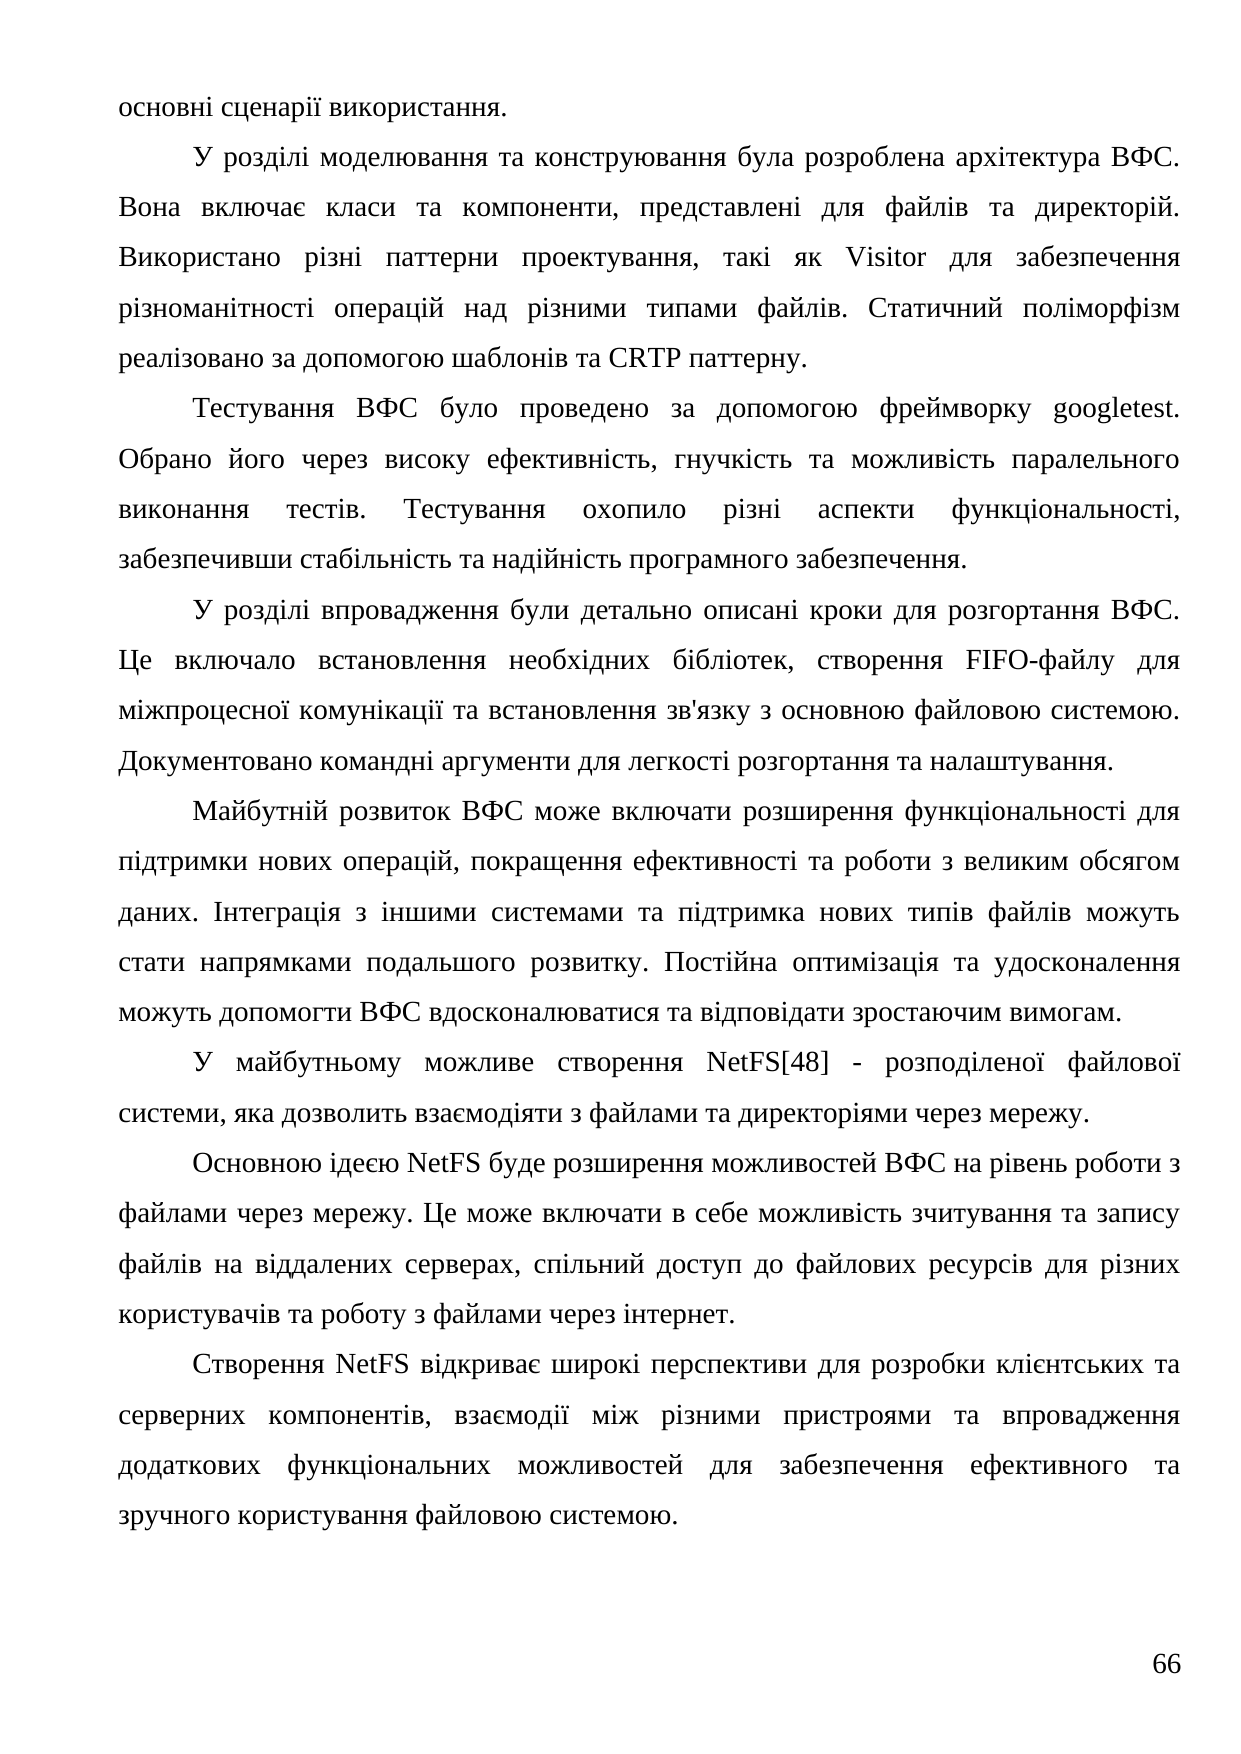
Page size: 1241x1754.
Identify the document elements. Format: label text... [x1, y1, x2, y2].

text Тестування ВФС було проведено за допомогою фреймворку googletest. Обрано його через високу ефективність, гнучкість та можливість паралельного виконання тестів. Тестування охопило різні аспекти функціональності, забезпечивши стабільність та надійність програмного забезпечення. [118, 391, 1181, 575]
text Створення NetFS відкриває широкі перспективи для розробки клієнтських та серверних компонентів, взаємодії між різними пристроями та впровадження додаткових функціональних можливостей для забезпечення ефективного та зручного користування файловою системою. [118, 1346, 1181, 1531]
text У майбутньому можливе створення NetFS[48] - розподіленої файлової системи, яка дозволить взаємодіяти з файлами та директоріями через мережу. [118, 1044, 1181, 1128]
text У розділі впровадження були детально описані кроки для розгортання ВФС. Це включало встановлення необхідних бібліотек, створення FIFO-файлу для міжпроцесної комунікації та встановлення зв'язку з основною файловою системою. Документовано командні аргументи для легкості розгортання та налаштування. [118, 592, 1181, 776]
text Основною ідеєю NetFS буде розширення можливостей ВФС на рівень роботи з файлами через мережу. Це може включати в себе можливість зчитування та запису файлів на віддалених серверах, спільний доступ до файлових ресурсів для різних користувачів та роботу з файлами через інтернет. [118, 1145, 1181, 1330]
text Майбутній розвиток ВФС може включати розширення функціональності для підтримки нових операцій, покращення ефективності та роботи з великим обсягом даних. Інтеграція з іншими системами та підтримка нових типів файлів можуть стати напрямками подальшого розвитку. Постійна оптимізація та удосконалення можуть допомогти ВФС вдосконалюватися та відповідати зростаючим вимогам. [118, 793, 1181, 1028]
text У розділі моделювання та конструювання була розроблена архітектура ВФС. Вона включає класи та компоненти, представлені для файлів та директорій. Використано різні паттерни проектування, такі як Visitor для забезпечення різноманітності операцій над різними типами файлів. Статичний поліморфізм реалізовано за допомогою шаблонів та CRTP паттерну. [118, 139, 1181, 374]
text основні сценарії використання. [118, 89, 1181, 122]
